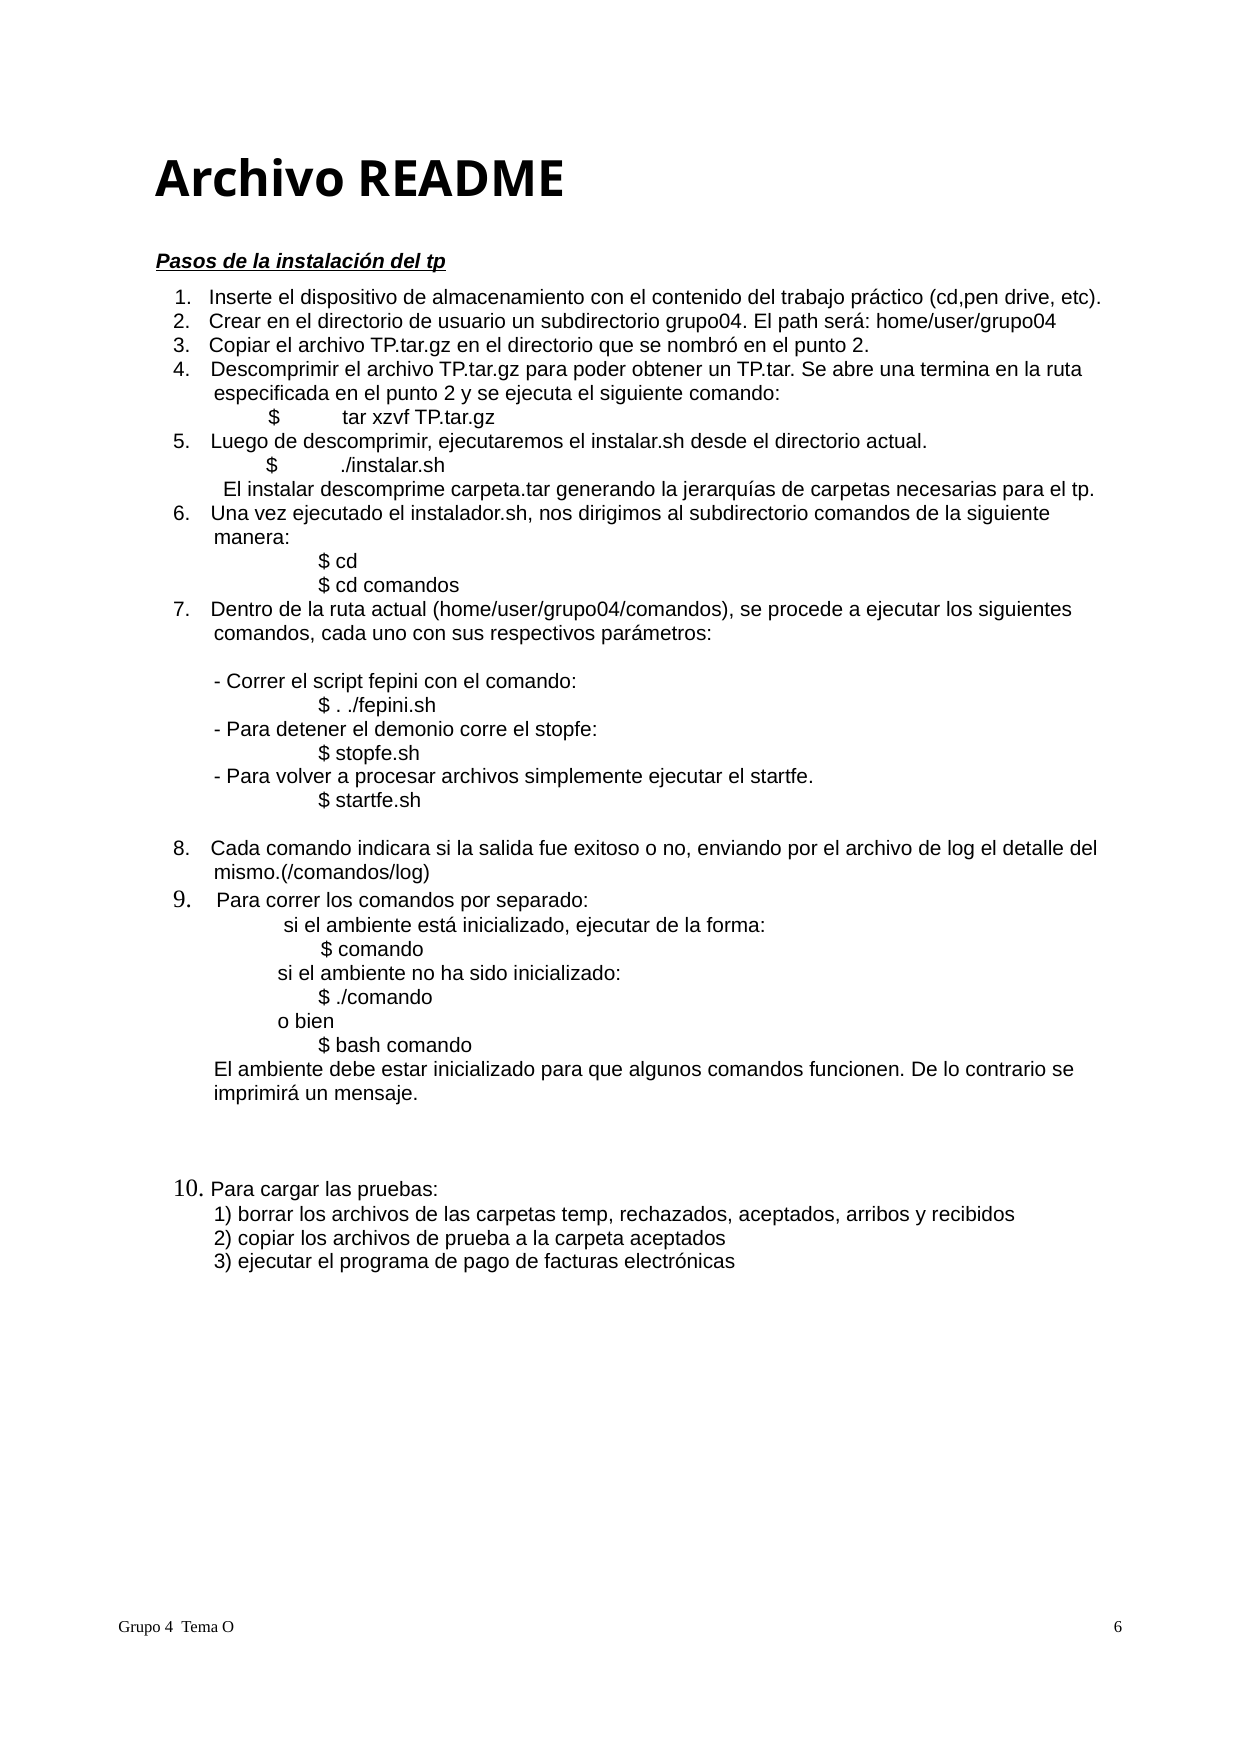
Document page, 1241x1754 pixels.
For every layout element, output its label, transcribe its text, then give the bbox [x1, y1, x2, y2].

list si el ambiente no ha sido inicializado: [173, 961, 1122, 985]
list $ startfe.sh [173, 788, 1122, 812]
list Cada comando indicara si la salida fue exitoso o no, enviando por el archivo de log el detalle del mismo.(/comandos/log) [173, 836, 1122, 884]
list $ tar xzvf TP.tar.gz [173, 405, 1122, 429]
subtitle Archivo README [156, 143, 1122, 211]
list Para cargar las pruebas: [173, 1173, 1122, 1201]
list $ cd comandos [173, 573, 1122, 597]
list 1) borrar los archivos de las carpetas temp, rechazados, aceptados, arribos y recibidos [173, 1201, 1122, 1225]
list Descomprimir el archivo TP.tar.gz para poder obtener un TP.tar. Se abre una termina en la ruta especificada en el punto 2 y se ejecuta el siguiente comando: [173, 357, 1122, 405]
list El instalar descomprime carpeta.tar generando la jerarquías de carpetas necesarias para el tp. [118, 477, 1122, 501]
list $ bash comando [173, 1033, 1122, 1057]
list El ambiente debe estar inicializado para que algunos comandos funcionen. De lo contrario se imprimirá un mensaje. [173, 1057, 1122, 1104]
list - Correr el script fepini con el comando: [173, 668, 1122, 692]
list $ ./comando [173, 985, 1122, 1009]
list Una vez ejecutado el instalador.sh, nos dirigimos al subdirectorio comandos de la siguiente manera: [173, 501, 1122, 549]
list Luego de descomprimir, ejecutaremos el instalar.sh desde el directorio actual. [173, 429, 1122, 453]
list $ comando [173, 937, 1122, 961]
subtitle Pasos de la instalación del tp [156, 249, 1122, 273]
list - Para volver a procesar archivos simplemente ejecutar el startfe. [173, 764, 1122, 788]
list Dentro de la ruta actual (home/user/grupo04/comandos), se procede a ejecutar los siguientes comandos, cada uno con sus respectivos parámetros: [173, 597, 1122, 644]
list $ stopfe.sh [173, 740, 1122, 764]
list - Para detener el demonio corre el stopfe: [173, 716, 1122, 740]
list Para correr los comandos por separado: [173, 884, 1122, 913]
list o bien [173, 1009, 1122, 1033]
list $ cd [173, 549, 1122, 573]
list $ ./instalar.sh [118, 453, 1122, 477]
list Inserte el dispositivo de almacenamiento con el contenido del trabajo práctico (cd,pen drive, etc). [174, 285, 1122, 309]
list 2) copiar los archivos de prueba a la carpeta aceptados [173, 1225, 1122, 1249]
list Crear en el directorio de usuario un subdirectorio grupo04. El path será: home/user/grupo04 [173, 309, 1122, 333]
list Copiar el archivo TP.tar.gz en el directorio que se nombró en el punto 2. [173, 333, 1122, 357]
list $ . ./fepini.sh [173, 692, 1122, 716]
list 3) ejecutar el programa de pago de facturas electrónicas [173, 1249, 1122, 1273]
list si el ambiente está inicializado, ejecutar de la forma: [173, 913, 1122, 937]
